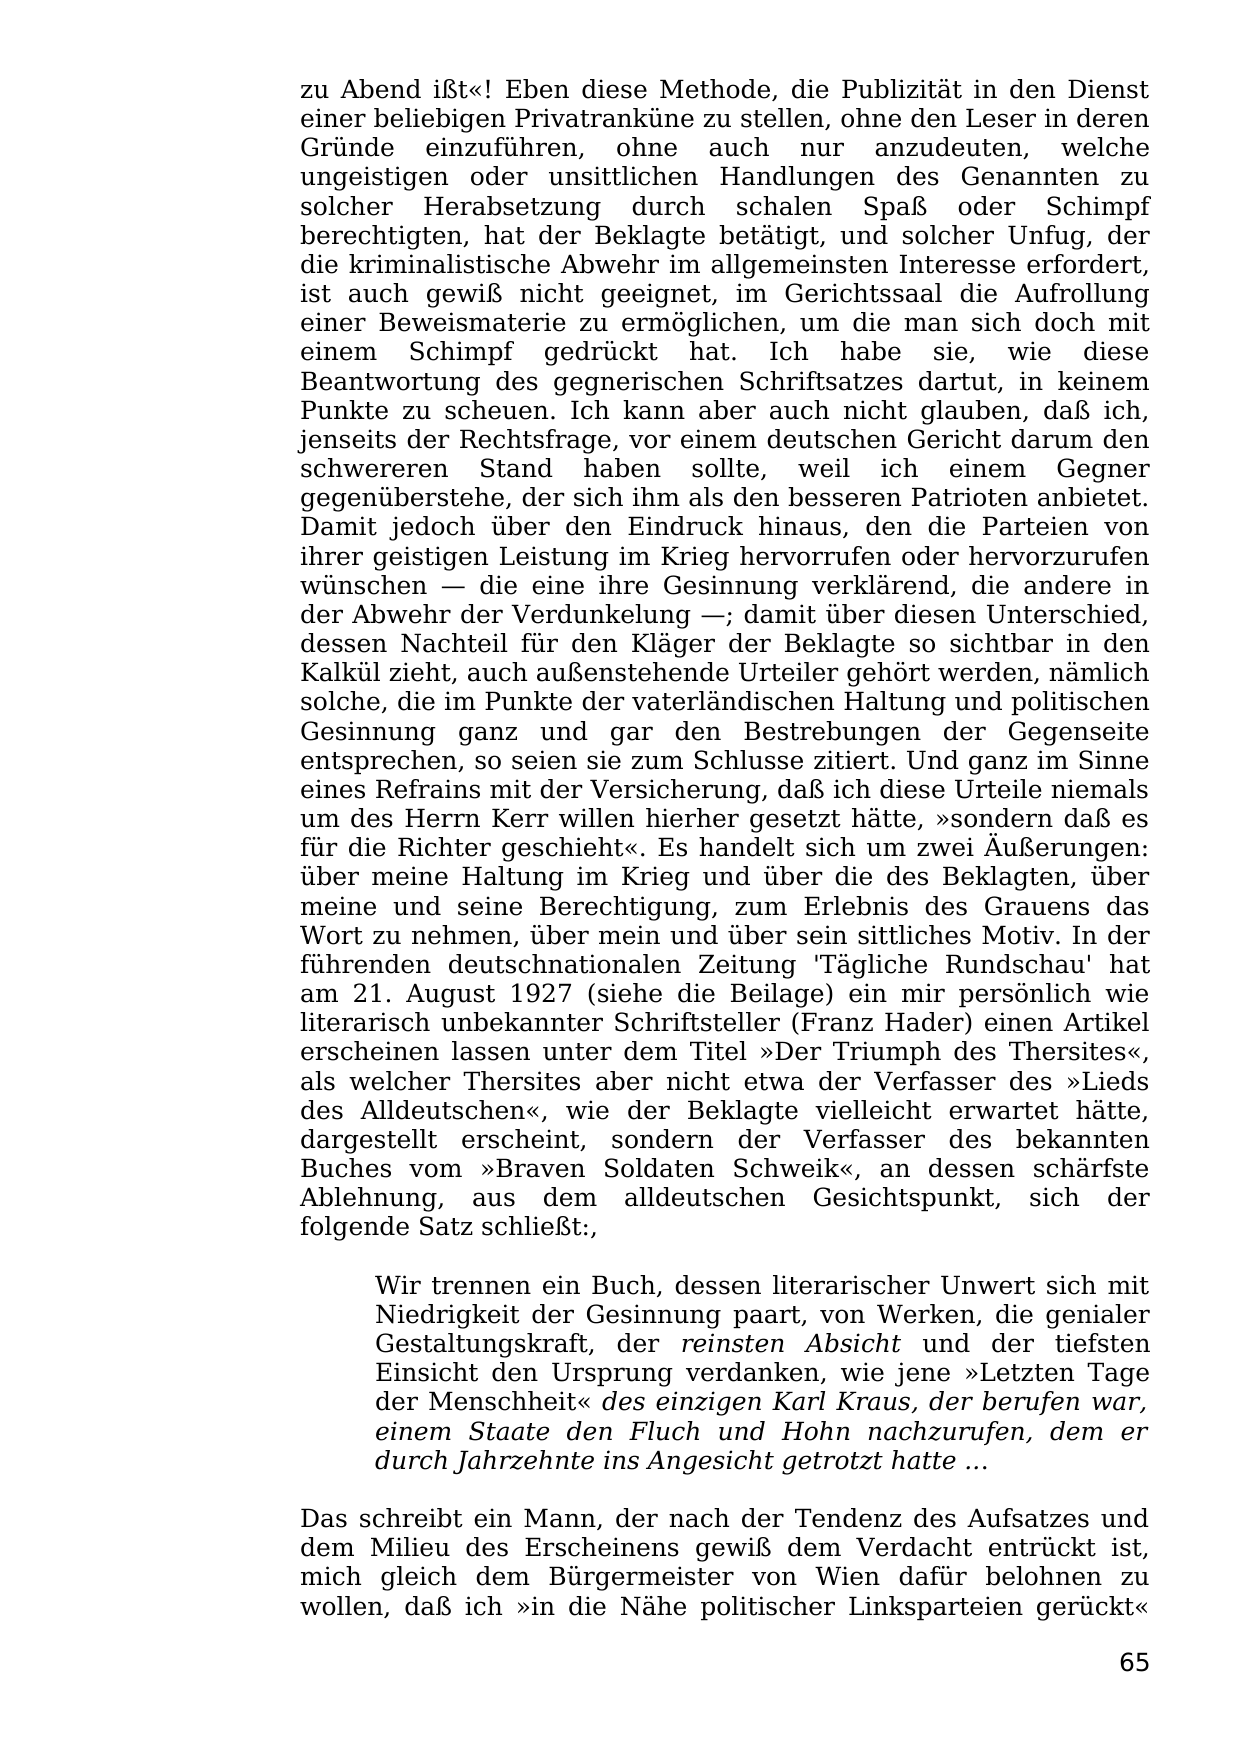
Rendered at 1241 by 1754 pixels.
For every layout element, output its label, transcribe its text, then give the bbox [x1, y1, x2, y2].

text zu Abend ißt«! Eben diese Methode, die Publizität in den Dienst einer beliebigen Privatranküne zu stellen, ohne den Leser in deren Gründe einzuführen, ohne auch nur anzudeuten, welche ungeistigen oder unsittlichen Handlungen des Genannten zu solcher Herabsetzung durch schalen Spaß oder Schimpf berechtigten, hat der Beklagte betätigt, und solcher Unfug, der die kriminalistische Abwehr im allgemeinsten Interesse erfordert, ist auch gewiß nicht geeignet, im Gerichtssaal die Aufrollung einer Beweismaterie zu ermöglichen, um die man sich doch mit einem Schimpf gedrückt hat. Ich habe sie, wie diese Beantwortung des gegnerischen Schriftsatzes dartut, in keinem Punkte zu scheuen. Ich kann aber auch nicht glauben, daß ich, jenseits der Rechtsfrage, vor einem deutschen Gericht darum den schwereren Stand haben sollte, weil ich einem Gegner gegenüberstehe, der sich ihm als den besseren Patrioten anbietet. Damit jedoch über den Eindruck hinaus, den die Parteien von ihrer geistigen Leistung im Krieg hervorrufen oder hervorzurufen wünschen — die eine ihre Gesinnung verklärend, die andere in der Abwehr der Verdunkelung —; damit über diesen Unterschied, dessen Nachteil für den Kläger der Beklagte so sichtbar in den Kalkül zieht, auch außenstehende Urteiler gehört werden, nämlich solche, die im Punkte der vaterländischen Haltung und politischen Gesinnung ganz und gar den Bestrebungen der Gegenseite entsprechen, so seien sie zum Schlusse zitiert. Und ganz im Sinne eines Refrains mit der Versicherung, daß ich diese Urteile niemals um des Herrn Kerr willen hierher gesetzt hätte, »sondern daß es für die Richter geschieht«. Es handelt sich um zwei Äußerungen: über meine Haltung im Krieg und über die des Beklagten, über meine und seine Berechtigung, zum Erlebnis des Grauens das Wort zu nehmen, über mein und über sein sittliches Motiv. In der führenden deutschnationalen Zeitung 'Tägliche Rundschau' hat am 21. August 1927 (siehe die Beilage) ein mir persönlich wie literarisch unbekannter Schriftsteller (Franz Hader) einen Artikel erscheinen lassen unter dem Titel »Der Triumph des Thersites«, als welcher Thersites aber nicht etwa der Verfasser des »Lieds des Alldeutschen«, wie der Beklagte vielleicht erwartet hätte, dargestellt erscheint, sondern der Verfasser des bekannten Buches vom »Braven Soldaten Schweik«, an dessen schärfste Ablehnung, aus dem alldeutschen Gesichtspunkt, sich der folgende Satz schließt:, [300, 75, 1151, 1242]
text Wir trennen ein Buch, dessen literarischer Unwert sich mit Niedrigkeit der Gesinnung paart, von Werken, die genialer Gestaltungskraft, der reinsten Absicht und der tiefsten Einsicht den Ursprung verdanken, wie jene »Letzten Tage der Menschheit« des einzigen Karl Kraus, der berufen war, einem Staate den Fluch und Hohn nachzurufen, dem er durch Jahrzehnte ins Angesicht getrotzt hatte ... [375, 1271, 1151, 1475]
text Das schreibt ein Mann, der nach der Tendenz des Aufsatzes und dem Milieu des Erscheinens gewiß dem Verdacht entrückt ist, mich gleich dem Bürgermeister von Wien dafür belohnen zu wollen, daß ich »in die Nähe politischer Linksparteien gerückt« [300, 1504, 1151, 1621]
